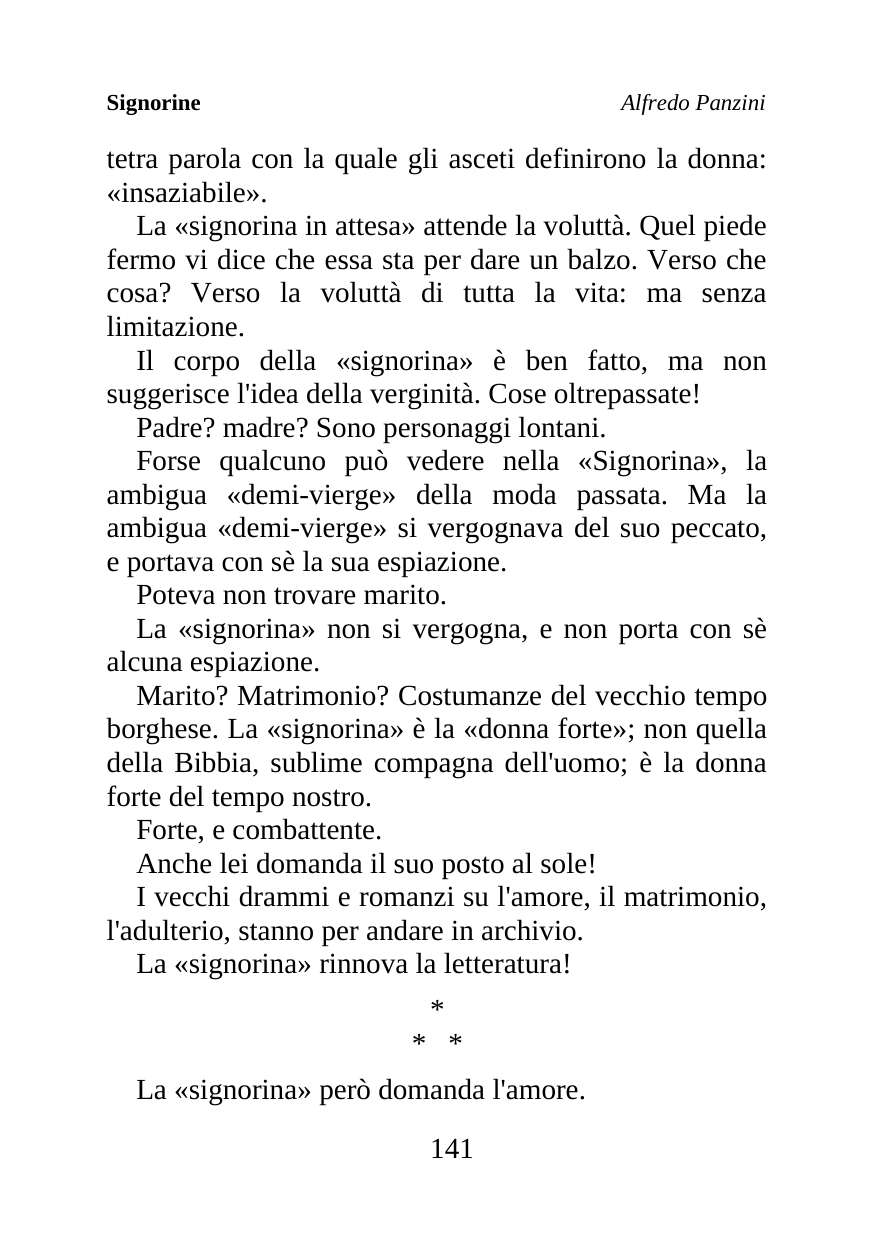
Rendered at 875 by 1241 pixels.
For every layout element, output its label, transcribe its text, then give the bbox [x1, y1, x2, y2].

text Padre? madre? Sono personaggi lontani. [106, 410, 768, 443]
text Forse qualcuno può vedere nella «Signorina», la ambigua «demi-vierge» della moda passata. Ma la ambigua «demi-vierge» si vergognava del suo peccato, e portava con sè la sua espiazione. [106, 443, 768, 577]
text Il corpo della «signorina» è ben fatto, ma non suggerisce l'idea della verginità. Cose oltrepassate! [106, 343, 768, 410]
text Anche lei domanda il suo posto al sole! [106, 846, 768, 879]
text Forte, e combattente. [106, 812, 768, 846]
text Poteva non trovare marito. [106, 577, 768, 611]
text La «signorina» rinnova la letteratura! [106, 946, 768, 980]
text La «signorina» però domanda l'amore. [106, 1072, 768, 1106]
text La «signorina in attesa» attende la voluttà. Quel piede fermo vi dice che essa sta per dare un balzo. Verso che cosa? Verso la voluttà di tutta la vita: ma senza limitazione. [106, 208, 768, 343]
text La «signorina» non si vergogna, e non porta con sè alcuna espiazione. [106, 611, 768, 678]
text tetra parola con la quale gli asceti definirono la donna: «insaziabile». [106, 141, 768, 208]
text I vecchi drammi e romanzi su l'amore, il matrimonio, l'adulterio, stanno per andare in archivio. [106, 879, 768, 946]
text Marito? Matrimonio? Costumanze del vecchio tempo borghese. La «signorina» è la «donna forte»; non quella della Bibbia, sublime compagna dell'uomo; è la donna forte del tempo nostro. [106, 678, 768, 812]
text * * * [106, 992, 768, 1059]
